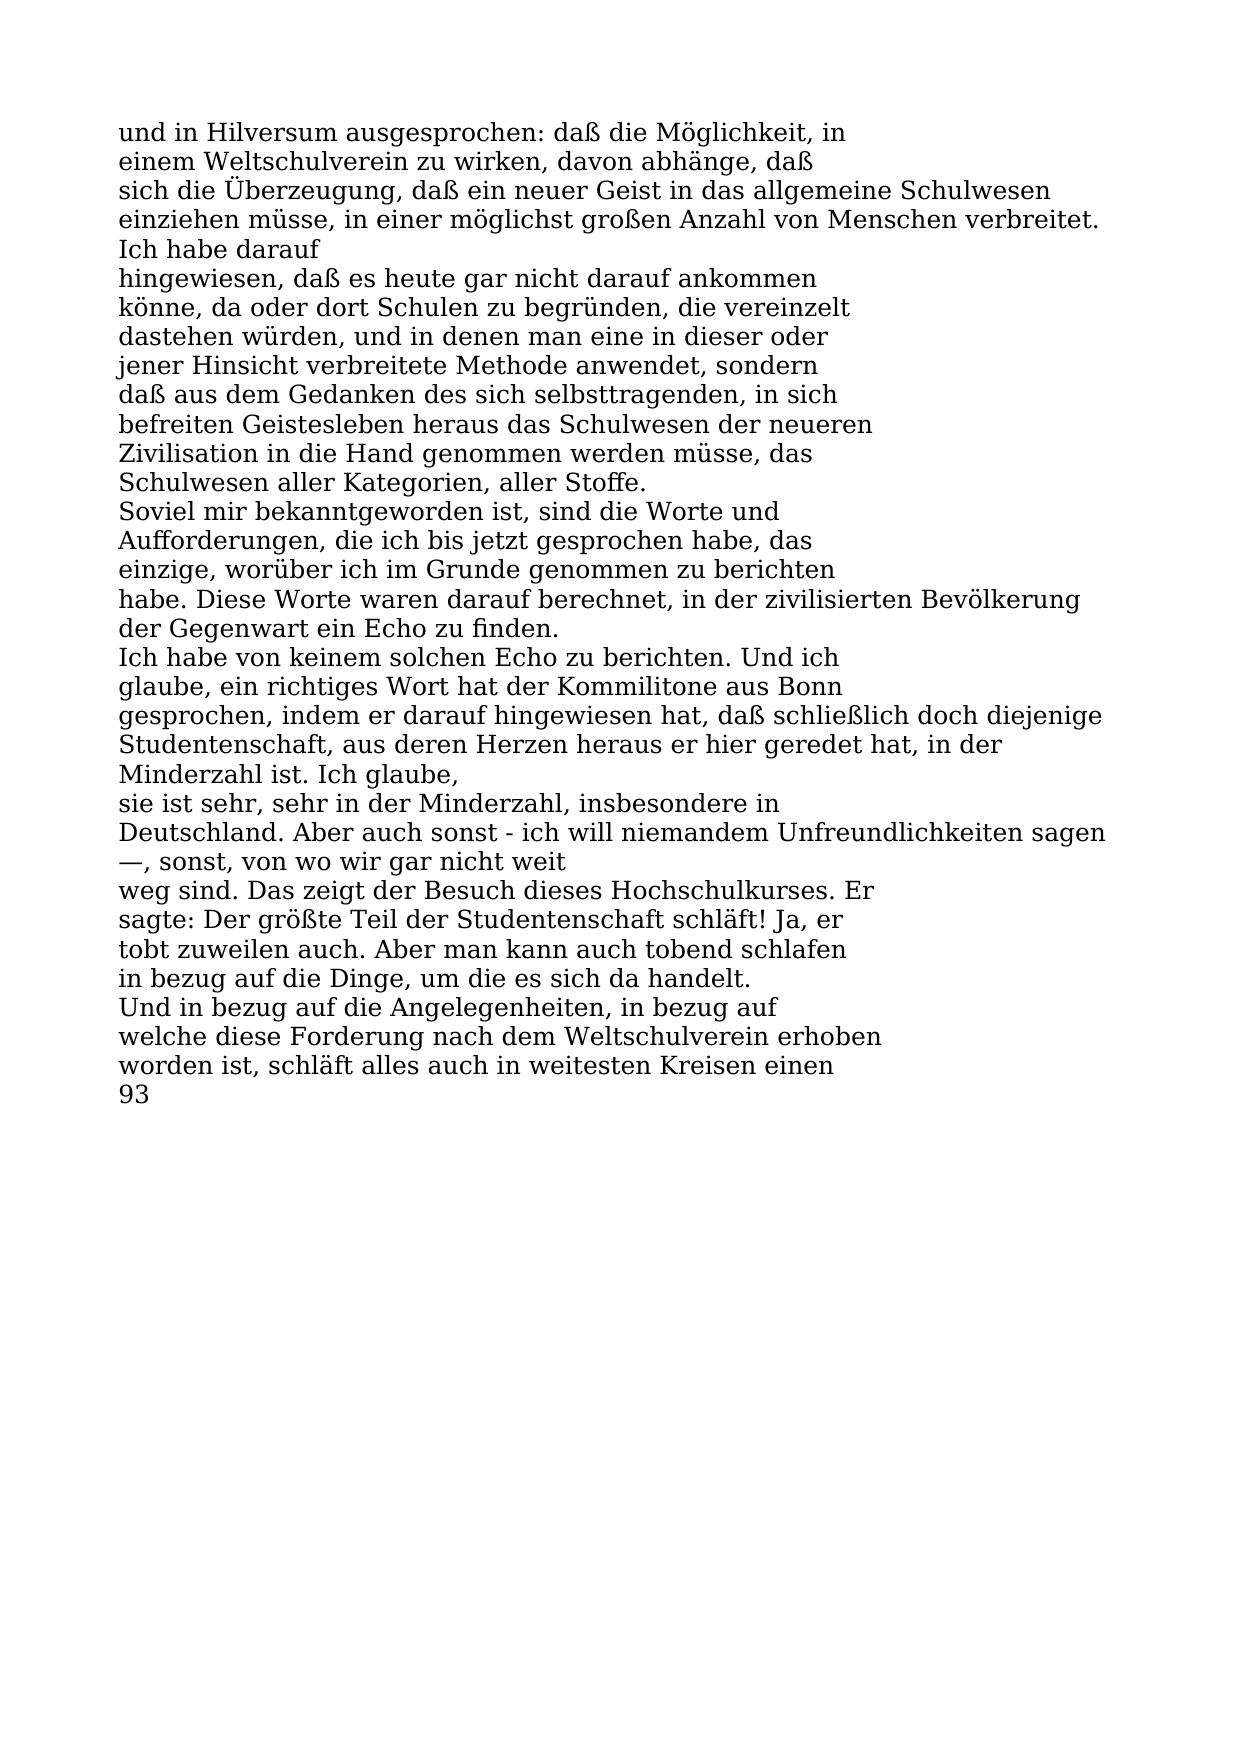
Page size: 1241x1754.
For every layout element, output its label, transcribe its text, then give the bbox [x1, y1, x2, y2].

text jener Hinsicht verbreitete Methode anwendet, sondern [118, 351, 1122, 381]
text weg sind. Das zeigt der Besuch dieses Hochschulkurses. Er [118, 876, 1122, 906]
text sie ist sehr, sehr in der Minderzahl, insbesondere in [118, 789, 1122, 818]
text hingewiesen, daß es heute gar nicht darauf ankommen [118, 264, 1122, 293]
text habe. Diese Worte waren darauf berechnet, in der zivilisierten Bevölkerung der Gegenwart ein Echo zu finden. [118, 585, 1122, 643]
text Zivilisation in die Hand genommen werden müsse, das [118, 439, 1122, 468]
text dastehen würden, und in denen man eine in dieser oder [118, 322, 1122, 351]
text gesprochen, indem er darauf hingewiesen hat, daß schließlich doch diejenige Studentenschaft, aus deren Herzen heraus er hier geredet hat, in der Minderzahl ist. Ich glaube, [118, 701, 1122, 789]
text Deutschland. Aber auch sonst - ich will niemandem Unfreundlichkeiten sagen —, sonst, von wo wir gar nicht weit [118, 818, 1122, 876]
text sagte: Der größte Teil der Studentenschaft schläft! Ja, er [118, 906, 1122, 935]
text einzige, worüber ich im Grunde genommen zu berichten [118, 556, 1122, 585]
text glaube, ein richtiges Wort hat der Kommilitone aus Bonn [118, 672, 1122, 701]
text Und in bezug auf die Angelegenheiten, in bezug auf [118, 993, 1122, 1022]
text daß aus dem Gedanken des sich selbsttragenden, in sich [118, 381, 1122, 410]
text Aufforderungen, die ich bis jetzt gesprochen habe, das [118, 526, 1122, 556]
text und in Hilversum ausgesprochen: daß die Möglichkeit, in [118, 118, 1122, 147]
text befreiten Geistesleben heraus das Schulwesen der neueren [118, 410, 1122, 439]
text 93 [118, 1081, 1122, 1110]
text tobt zuweilen auch. Aber man kann auch tobend schlafen [118, 935, 1122, 964]
text Soviel mir bekanntgeworden ist, sind die Worte und [118, 497, 1122, 526]
text Ich habe von keinem solchen Echo zu berichten. Und ich [118, 643, 1122, 672]
text sich die Überzeugung, daß ein neuer Geist in das allgemeine Schulwesen einziehen müsse, in einer möglichst großen Anzahl von Menschen verbreitet. Ich habe darauf [118, 176, 1122, 264]
text könne, da oder dort Schulen zu begründen, die vereinzelt [118, 293, 1122, 322]
text welche diese Forderung nach dem Weltschulverein erhoben [118, 1022, 1122, 1051]
text einem Weltschulverein zu wirken, davon abhänge, daß [118, 147, 1122, 176]
text in bezug auf die Dinge, um die es sich da handelt. [118, 964, 1122, 993]
text worden ist, schläft alles auch in weitesten Kreisen einen [118, 1051, 1122, 1081]
text Schulwesen aller Kategorien, aller Stoffe. [118, 468, 1122, 497]
